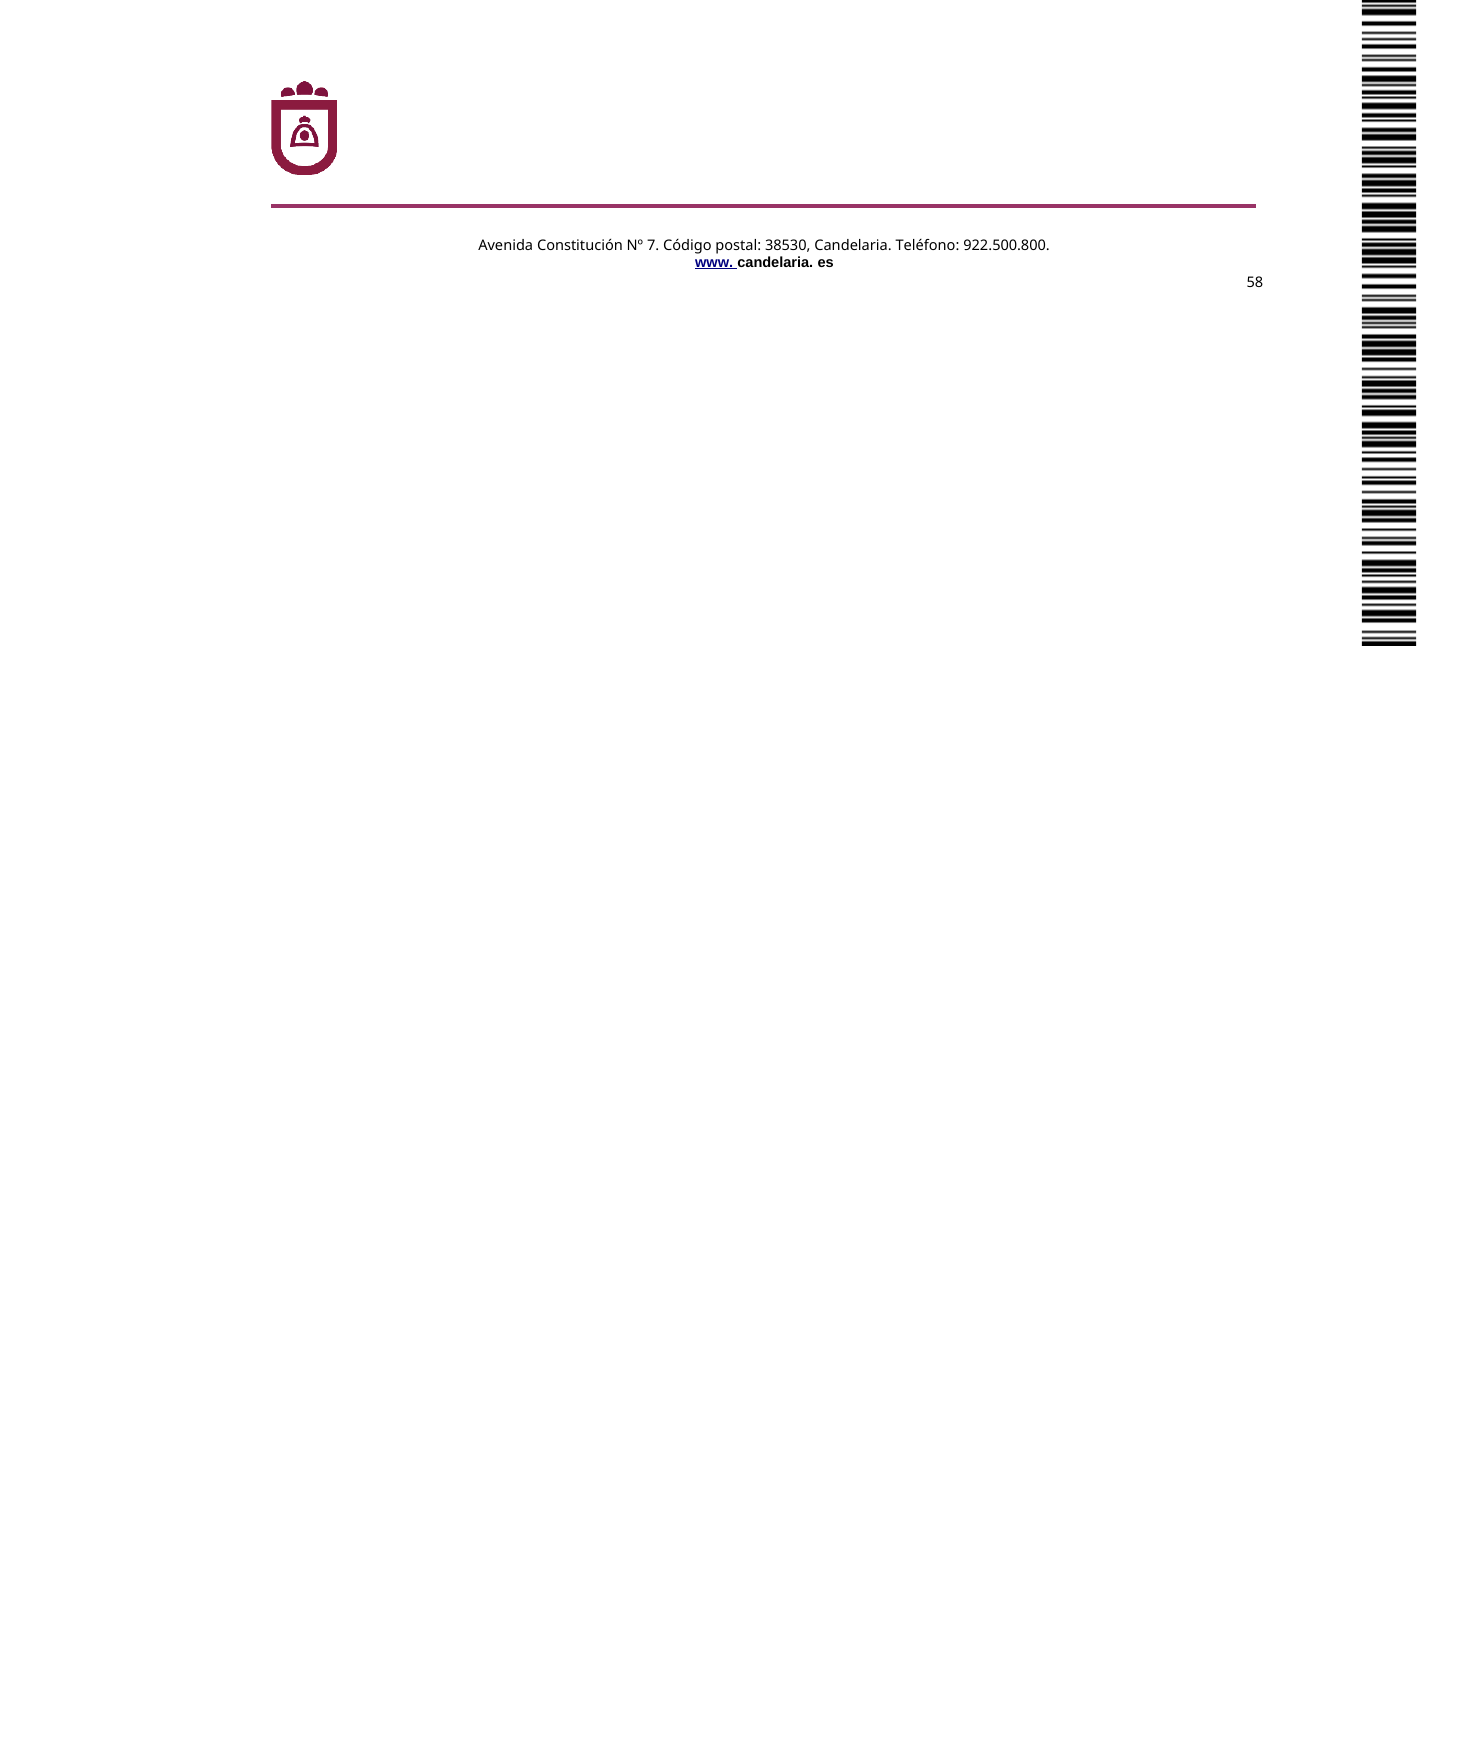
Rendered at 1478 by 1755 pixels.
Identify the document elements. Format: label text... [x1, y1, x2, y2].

text 58 [37, 272, 1263, 291]
text Avenida Constitución Nº 7. Código postal: 38530, Candelaria. Teléfono: 922.500.800. [382, 238, 1146, 254]
text www. candelaria. es [382, 254, 1146, 271]
